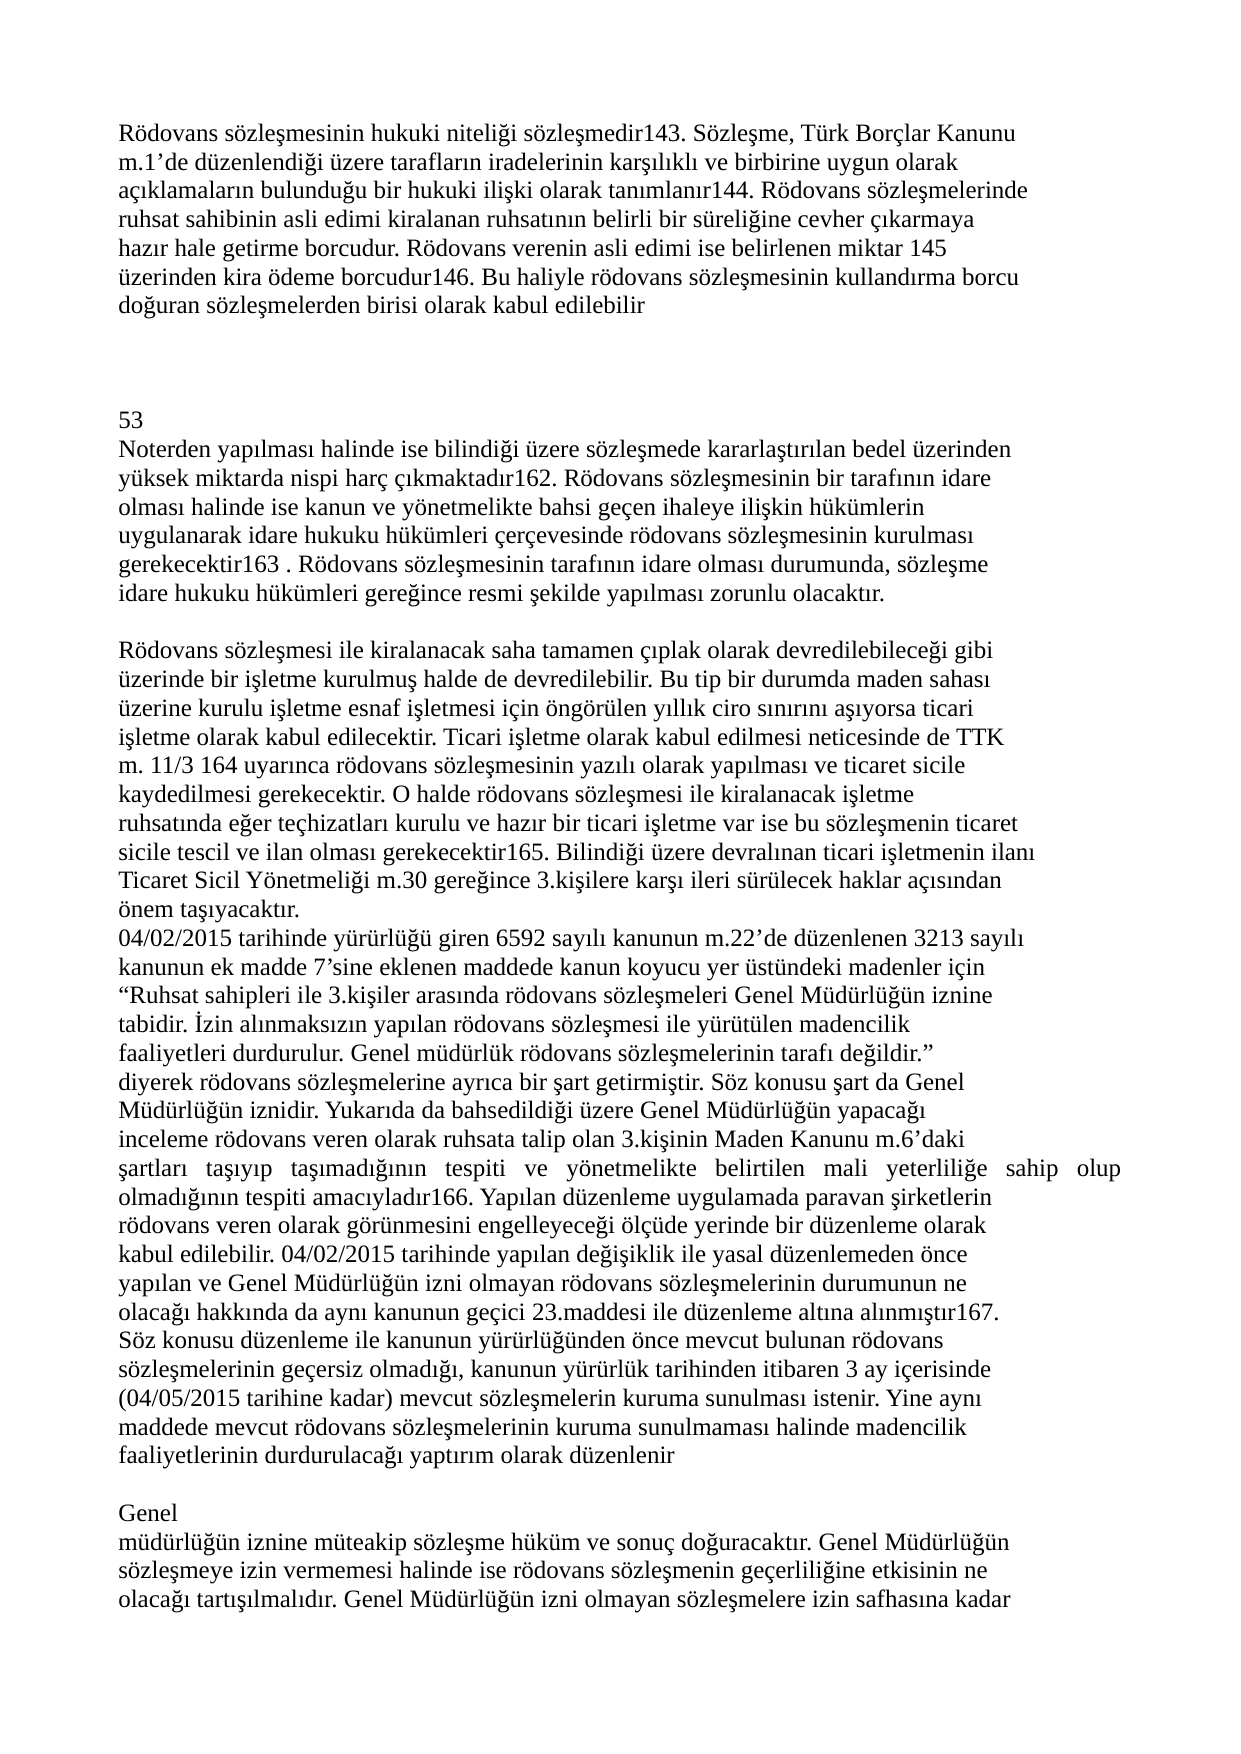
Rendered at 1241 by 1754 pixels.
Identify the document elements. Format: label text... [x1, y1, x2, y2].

text Müdürlüğün iznidir. Yukarıda da bahsedildiği üzere Genel Müdürlüğün yapacağı [118, 1096, 1122, 1124]
text kabul edilebilir. 04/02/2015 tarihinde yapılan değişiklik ile yasal düzenlemeden önce [118, 1239, 1122, 1268]
text 53 [118, 406, 1122, 434]
text idare hukuku hükümleri gereğince resmi şekilde yapılması zorunlu olacaktır. [118, 578, 1122, 607]
text yapılan ve Genel Müdürlüğün izni olmayan rödovans sözleşmelerinin durumunun ne [118, 1268, 1122, 1297]
text müdürlüğün iznine müteakip sözleşme hüküm ve sonuç doğuracaktır. Genel Müdürlüğün [118, 1527, 1122, 1556]
text şartları taşıyıp taşımadığının tespiti ve yönetmelikte belirtilen mali yeterliliğe sahip olup olmadığının tespiti amacıyladır166. Yapılan düzenleme uygulamada paravan şirketlerin [118, 1153, 1122, 1211]
text olması halinde ise kanun ve yönetmelikte bahsi geçen ihaleye ilişkin hükümlerin [118, 492, 1122, 521]
text tabidir. İzin alınmaksızın yapılan rödovans sözleşmesi ile yürütülen madencilik [118, 1009, 1122, 1038]
text sicile tescil ve ilan olması gerekecektir165. Bilindiği üzere devralınan ticari işletmenin ilanı [118, 837, 1122, 866]
text olacağı hakkında da aynı kanunun geçici 23.maddesi ile düzenleme altına alınmıştır167. [118, 1297, 1122, 1326]
text m. 11/3 164 uyarınca rödovans sözleşmesinin yazılı olarak yapılması ve ticaret sicile [118, 751, 1122, 779]
text önem taşıyacaktır. [118, 894, 1122, 923]
text Ticaret Sicil Yönetmeliği m.30 gereğince 3.kişilere karşı ileri sürülecek haklar açısından [118, 866, 1122, 894]
text işletme olarak kabul edilecektir. Ticari işletme olarak kabul edilmesi neticesinde de TTK [118, 722, 1122, 751]
text açıklamaların bulunduğu bir hukuki ilişki olarak tanımlanır144. Rödovans sözleşmelerinde [118, 176, 1122, 204]
text üzerinde bir işletme kurulmuş halde de devredilebilir. Bu tip bir durumda maden sahası [118, 664, 1122, 693]
text m.1’de düzenlendiği üzere tarafların iradelerinin karşılıklı ve birbirine uygun olarak [118, 147, 1122, 176]
text sözleşmeye izin vermemesi halinde ise rödovans sözleşmenin geçerliliğine etkisinin ne [118, 1556, 1122, 1584]
text faaliyetleri durdurulur. Genel müdürlük rödovans sözleşmelerinin tarafı değildir.” [118, 1038, 1122, 1067]
text gerekecektir163 . Rödovans sözleşmesinin tarafının idare olması durumunda, sözleşme [118, 549, 1122, 578]
text olacağı tartışılmalıdır. Genel Müdürlüğün izni olmayan sözleşmelere izin safhasına kadar [118, 1584, 1122, 1613]
text ruhsat sahibinin asli edimi kiralanan ruhsatının belirli bir süreliğine cevher çıkarmaya [118, 204, 1122, 233]
text uygulanarak idare hukuku hükümleri çerçevesinde rödovans sözleşmesinin kurulması [118, 521, 1122, 549]
text yüksek miktarda nispi harç çıkmaktadır162. Rödovans sözleşmesinin bir tarafının idare [118, 463, 1122, 492]
text Rödovans sözleşmesi ile kiralanacak saha tamamen çıplak olarak devredilebileceği gibi [118, 636, 1122, 664]
text kanunun ek madde 7’sine eklenen maddede kanun koyucu yer üstündeki madenler için [118, 952, 1122, 981]
text doğuran sözleşmelerden birisi olarak kabul edilebilir [118, 291, 1122, 319]
text “Ruhsat sahipleri ile 3.kişiler arasında rödovans sözleşmeleri Genel Müdürlüğün iznine [118, 981, 1122, 1009]
text inceleme rödovans veren olarak ruhsata talip olan 3.kişinin Maden Kanunu m.6’daki [118, 1124, 1122, 1153]
text Rödovans sözleşmesinin hukuki niteliği sözleşmedir143. Sözleşme, Türk Borçlar Kanunu [118, 118, 1122, 147]
text üzerinden kira ödeme borcudur146. Bu haliyle rödovans sözleşmesinin kullandırma borcu [118, 262, 1122, 291]
text 04/02/2015 tarihinde yürürlüğü giren 6592 sayılı kanunun m.22’de düzenlenen 3213 sayılı [118, 923, 1122, 952]
text sözleşmelerinin geçersiz olmadığı, kanunun yürürlük tarihinden itibaren 3 ay içerisinde [118, 1354, 1122, 1383]
text Söz konusu düzenleme ile kanunun yürürlüğünden önce mevcut bulunan rödovans [118, 1326, 1122, 1354]
text kaydedilmesi gerekecektir. O halde rödovans sözleşmesi ile kiralanacak işletme [118, 779, 1122, 808]
text (04/05/2015 tarihine kadar) mevcut sözleşmelerin kuruma sunulması istenir. Yine aynı [118, 1383, 1122, 1412]
text Noterden yapılması halinde ise bilindiği üzere sözleşmede kararlaştırılan bedel üzerinden [118, 434, 1122, 463]
text hazır hale getirme borcudur. Rödovans verenin asli edimi ise belirlenen miktar 145 [118, 233, 1122, 262]
text maddede mevcut rödovans sözleşmelerinin kuruma sunulmaması halinde madencilik [118, 1412, 1122, 1441]
text rödovans veren olarak görünmesini engelleyeceği ölçüde yerinde bir düzenleme olarak [118, 1211, 1122, 1239]
text üzerine kurulu işletme esnaf işletmesi için öngörülen yıllık ciro sınırını aşıyorsa ticari [118, 693, 1122, 722]
text faaliyetlerinin durdurulacağı yaptırım olarak düzenlenir [118, 1441, 1122, 1469]
text diyerek rödovans sözleşmelerine ayrıca bir şart getirmiştir. Söz konusu şart da Genel [118, 1067, 1122, 1096]
text Genel [118, 1498, 1122, 1527]
text ruhsatında eğer teçhizatları kurulu ve hazır bir ticari işletme var ise bu sözleşmenin ticaret [118, 808, 1122, 837]
